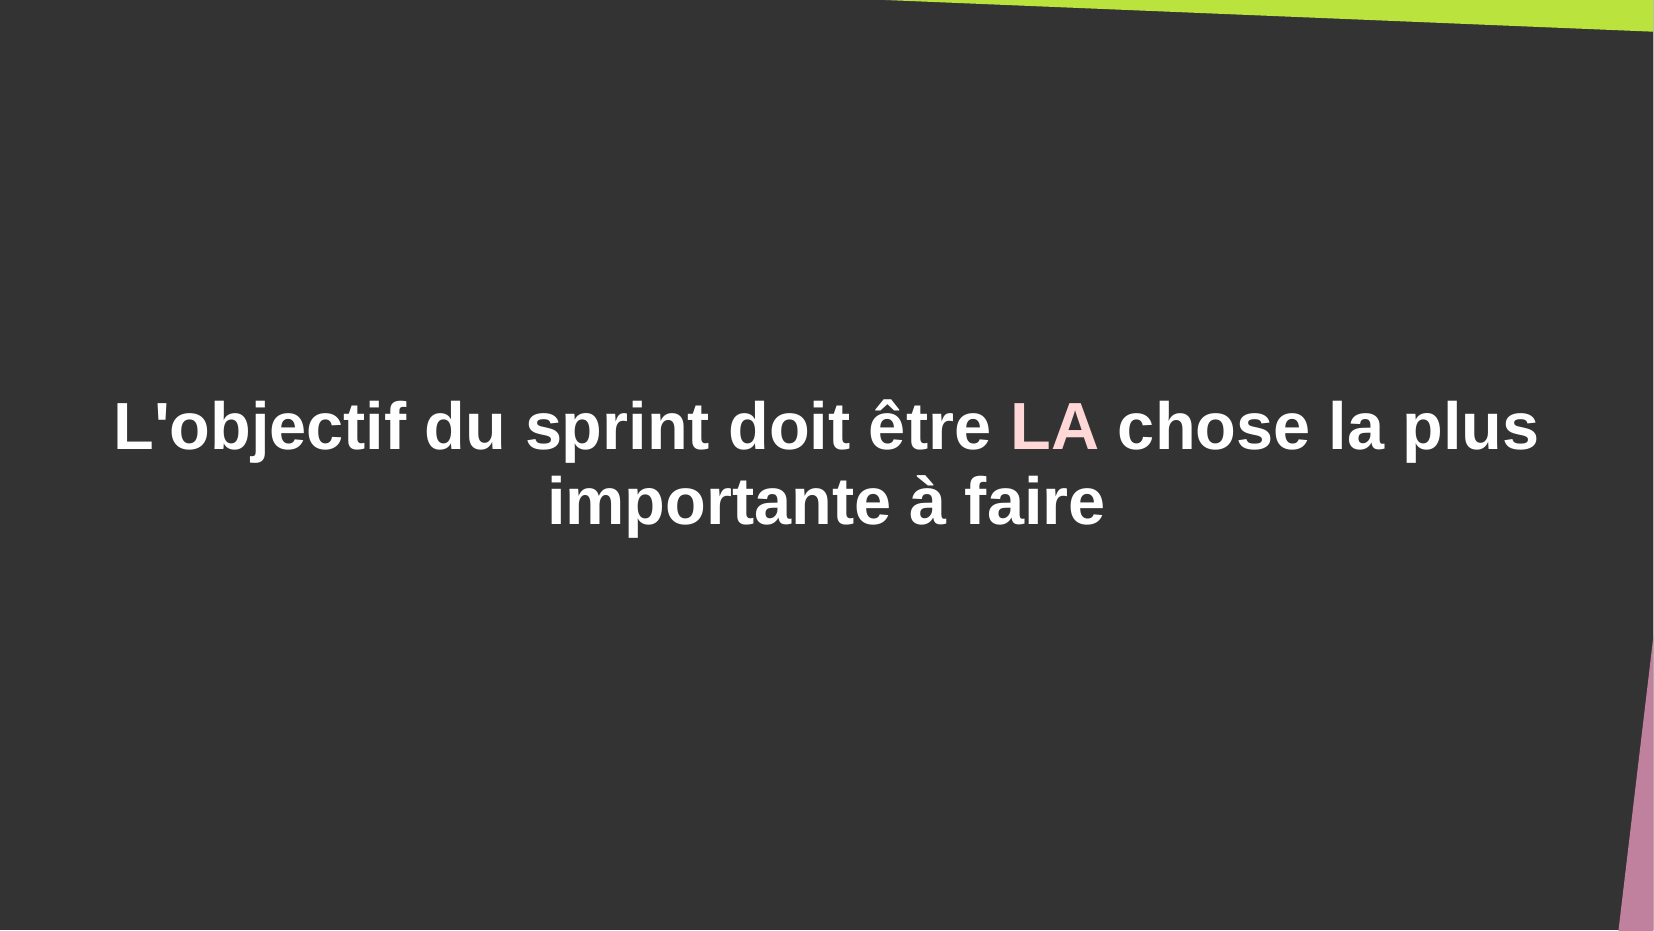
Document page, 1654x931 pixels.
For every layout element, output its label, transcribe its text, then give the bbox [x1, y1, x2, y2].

text_box [885, 0, 1654, 32]
text_box [1618, 631, 1654, 931]
title L'objectif du sprint doit être LA chose la plus importante à faire [31, 388, 1622, 542]
